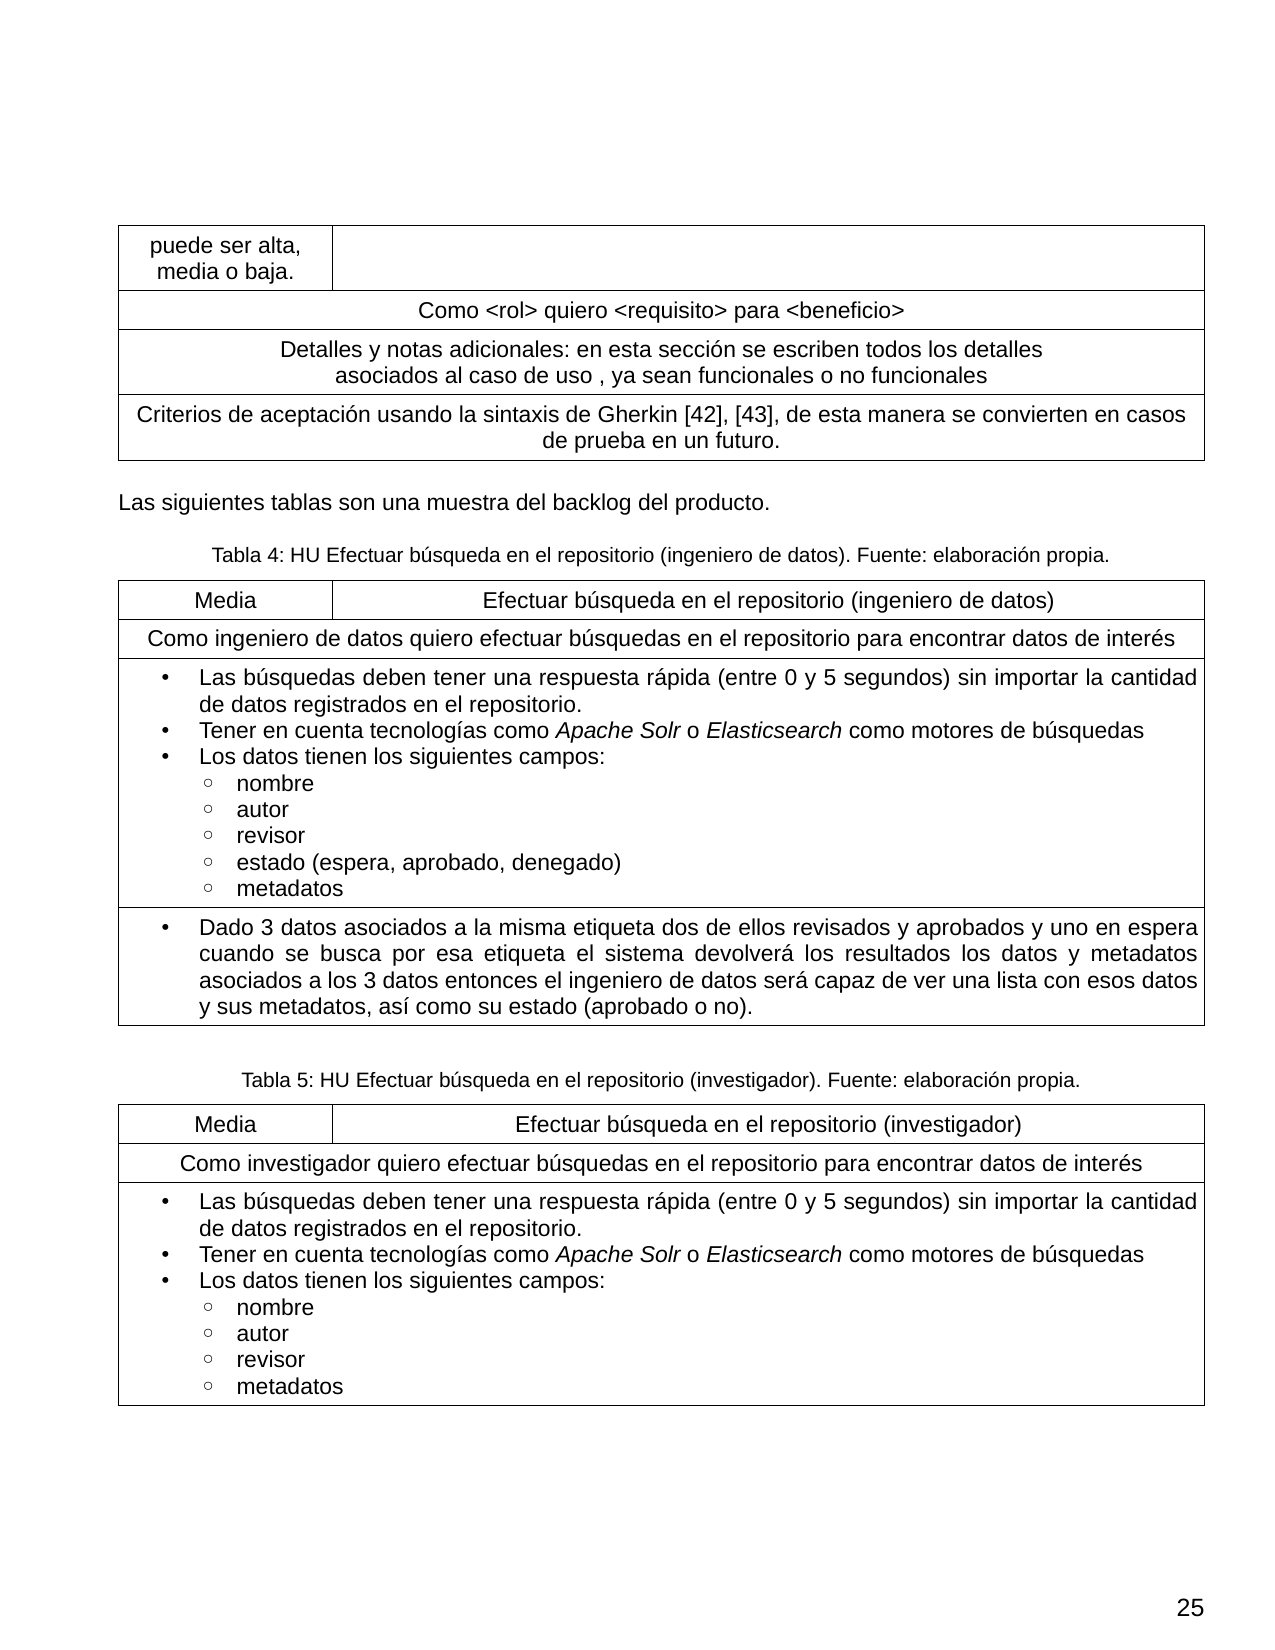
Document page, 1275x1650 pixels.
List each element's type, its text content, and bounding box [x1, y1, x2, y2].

table_cell Las búsquedas deben tener una respuesta rápida (entre 0 y 5 segundos) sin importar la cantidad de datos registrados en el repositorio. Tener en cuenta tecnologías como Apache Solr o Elasticsearch como motores de búsquedas Los datos tienen los siguientes campos: nombre autor revisor estado (espera, aprobado, denegado) metadatos [119, 659, 1204, 907]
table_cell Detalles y notas adicionales: en esta sección se escriben todos los detalles asociados al caso de uso , ya sean funcionales o no funcionales [119, 330, 1204, 394]
table_cell Las búsquedas deben tener una respuesta rápida (entre 0 y 5 segundos) sin importar la cantidad de datos registrados en el repositorio. Tener en cuenta tecnologías como Apache Solr o Elasticsearch como motores de búsquedas Los datos tienen los siguientes campos: nombre autor revisor metadatos [119, 1183, 1204, 1405]
table_header [333, 226, 1204, 290]
table_header Media [119, 581, 332, 619]
table_cell Como ingeniero de datos quiero efectuar búsquedas en el repositorio para encontrar datos de interés [119, 620, 1204, 657]
table_header Efectuar búsqueda en el repositorio (ingeniero de datos) [333, 581, 1204, 619]
table_header puede ser alta, media o baja. [119, 226, 332, 290]
text Tabla 4: HU Efectuar búsqueda en el repositorio (ingeniero de datos). Fuente: elaboración propia. [118, 543, 1204, 567]
text Las siguientes tablas son una muestra del backlog del producto. [118, 489, 1204, 516]
table_cell Criterios de aceptación usando la sintaxis de Gherkin [42], [43], de esta manera se convierten en casos de prueba en un futuro. [119, 395, 1204, 459]
text Tabla 5: HU Efectuar búsqueda en el repositorio (investigador). Fuente: elaboración propia. [118, 1067, 1204, 1091]
table_cell Como <rol> quiero <requisito> para <beneficio> [119, 291, 1204, 329]
table_cell Dado 3 datos asociados a la misma etiqueta dos de ellos revisados y aprobados y uno en espera cuando se busca por esa etiqueta el sistema devolverá los resultados los datos y metadatos asociados a los 3 datos entonces el ingeniero de datos será capaz de ver una lista con esos datos y sus metadatos, así como su estado (aprobado o no). [119, 908, 1204, 1025]
table_cell Como investigador quiero efectuar búsquedas en el repositorio para encontrar datos de interés [119, 1144, 1204, 1182]
table_header Efectuar búsqueda en el repositorio (investigador) [333, 1105, 1204, 1143]
table_header Media [119, 1105, 332, 1143]
